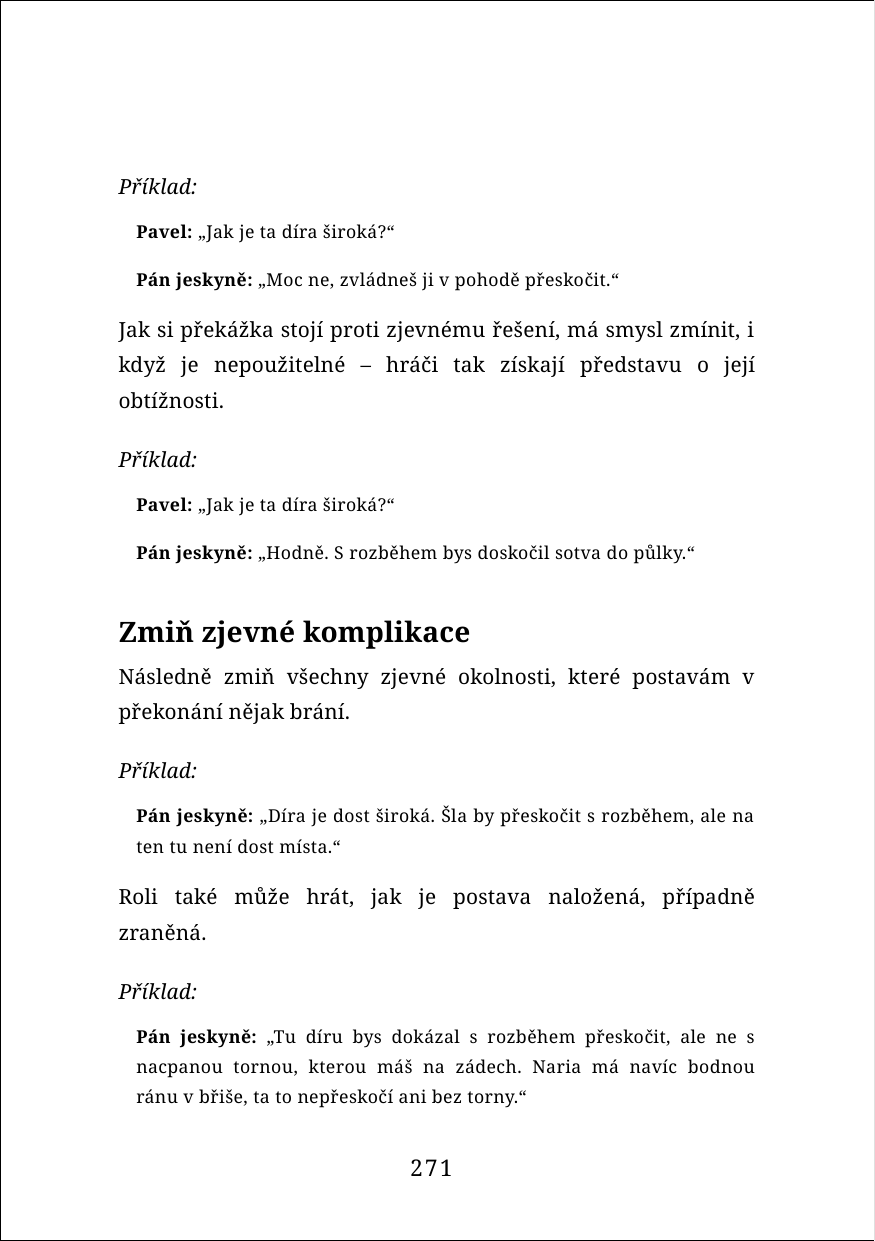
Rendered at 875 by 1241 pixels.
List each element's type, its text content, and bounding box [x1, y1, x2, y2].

text Následně zmiň všechny zjevné okolnosti, které postavám v překonání nějak brání. [118, 662, 756, 726]
text Pán jeskyně: „Díra je dost široká. Šla by přeskočit s rozběhem, ale na ten tu není dost místa.“ [136, 804, 756, 858]
text Roli také může hrát, jak je postava naložená, případně zraněná. [118, 882, 756, 946]
text Pán jeskyně: „Hodně. S rozběhem bys doskočil sotva do půlky.“ [136, 540, 756, 564]
text Jak si překážka stojí proti zjevnému řešení, má smysl zmínit, i když je nepoužitelné – hráči tak získají představu o její obtížnosti. [118, 315, 756, 414]
text Příklad: [118, 757, 756, 785]
text Příklad: [118, 172, 756, 200]
text Pavel: „Jak je ta díra široká?“ [136, 219, 756, 243]
text Pán jeskyně: „Tu díru bys dokázal s rozběhem přeskočit, ale ne s nacpanou tornou, kterou máš na zádech. Naria má navíc bodnou ránu v břiše, ta to nepřeskočí ani bez torny.“ [136, 1024, 756, 1109]
text Příklad: [118, 445, 756, 473]
text Příklad: [118, 977, 756, 1005]
text Pán jeskyně: „Moc ne, zvládneš ji v pohodě přeskočit.“ [136, 267, 756, 291]
text Pavel: „Jak je ta díra široká?“ [136, 492, 756, 517]
subtitle Zmiň zjevné komplikace [118, 612, 756, 650]
